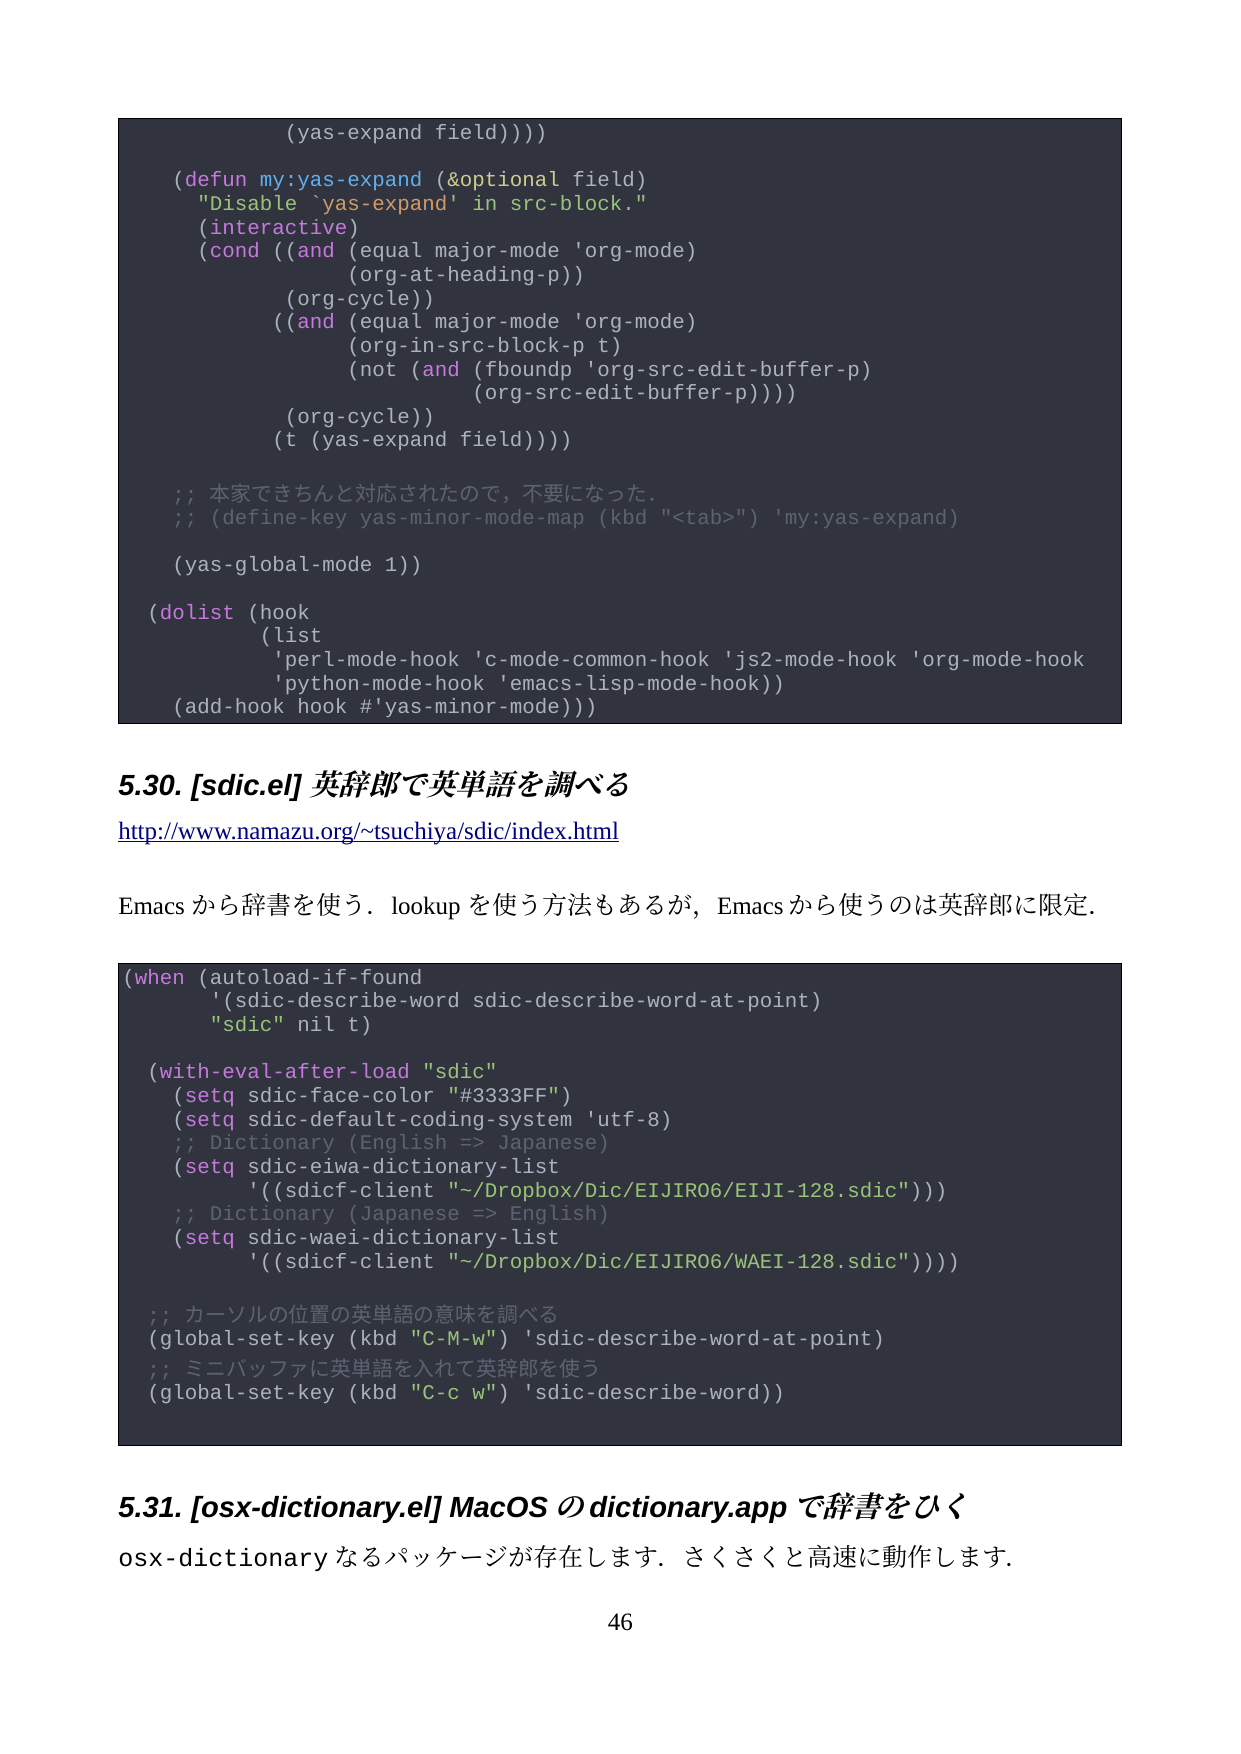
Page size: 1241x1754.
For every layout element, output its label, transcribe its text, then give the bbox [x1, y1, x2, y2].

text ;; ミニバッファに英単語を入れて英辞郎を使う [119, 1348, 1121, 1378]
text Emacs から辞書を使う．lookup を使う方法もあるが，Emacsから使うのは英辞郎に限定． [118, 886, 1122, 950]
subtitle [sdic.el] 英辞郎で英単語を調べる [118, 761, 1122, 803]
text (when (autoload-if-found [119, 964, 1121, 987]
text (global-set-key (kbd "C-M-w") 'sdic-describe-word-at-point) [119, 1324, 1121, 1348]
text ;; (define-key yas-minor-mode-map (kbd "<tab>") 'my:yas-expand) [119, 503, 1121, 527]
text (list [119, 621, 1121, 645]
text (t (yas-expand field)))) [119, 426, 1121, 449]
text (org-in-src-block-p t) [119, 331, 1121, 354]
text '((sdicf-client "~/Dropbox/Dic/EIJIRO6/EIJI-128.sdic"))) [119, 1176, 1121, 1199]
text ;; 本家できちんと対応されたので，不要になった． [119, 473, 1121, 503]
text (interactive) [119, 213, 1121, 236]
text "Disable `yas-expand' in src-block." [119, 189, 1121, 213]
text (setq sdic-default-coding-system 'utf-8) [119, 1105, 1121, 1128]
text ;; Dictionary (English => Japanese) [119, 1128, 1121, 1152]
text 'python-mode-hook 'emacs-lisp-mode-hook)) [119, 669, 1121, 692]
subtitle [osx-dictionary.el] MacOSのdictionary.appで辞書をひく [118, 1483, 1122, 1525]
text (defun my:yas-expand (&optional field) [119, 165, 1121, 189]
text osx-dictionary なるパッケージが存在します．さくさくと高速に動作します． [118, 1538, 1122, 1574]
text (org-cycle)) [119, 284, 1121, 307]
text http://www.namazu.org/~tsuchiya/sdic/index.html [118, 816, 1122, 873]
text (global-set-key (kbd "C-c w") 'sdic-describe-word)) [119, 1378, 1121, 1406]
text (org-src-edit-buffer-p)))) [119, 378, 1121, 402]
text (setq sdic-waei-dictionary-list [119, 1223, 1121, 1247]
text (org-at-heading-p)) [119, 260, 1121, 284]
text "sdic" nil t) [119, 1010, 1121, 1034]
text ((and (equal major-mode 'org-mode) [119, 307, 1121, 331]
text (not (and (fboundp 'org-src-edit-buffer-p) [119, 354, 1121, 378]
text (dolist (hook [119, 598, 1121, 621]
text (yas-global-mode 1)) [119, 551, 1121, 574]
text (cond ((and (equal major-mode 'org-mode) [119, 236, 1121, 260]
text ;; カーソルの位置の英単語の意味を調べる [119, 1294, 1121, 1324]
text (setq sdic-face-color "#3333FF") [119, 1081, 1121, 1105]
text 'perl-mode-hook 'c-mode-common-hook 'js2-mode-hook 'org-mode-hook [119, 645, 1121, 669]
text '(sdic-describe-word sdic-describe-word-at-point) [119, 987, 1121, 1010]
text '((sdicf-client "~/Dropbox/Dic/EIJIRO6/WAEI-128.sdic")))) [119, 1247, 1121, 1270]
text (yas-expand field)))) [119, 119, 1121, 142]
text (add-hook hook #'yas-minor-mode))) [119, 692, 1121, 723]
text (org-cycle)) [119, 402, 1121, 426]
text ;; Dictionary (Japanese => English) [119, 1199, 1121, 1223]
text (setq sdic-eiwa-dictionary-list [119, 1152, 1121, 1176]
text (with-eval-after-load "sdic" [119, 1057, 1121, 1081]
